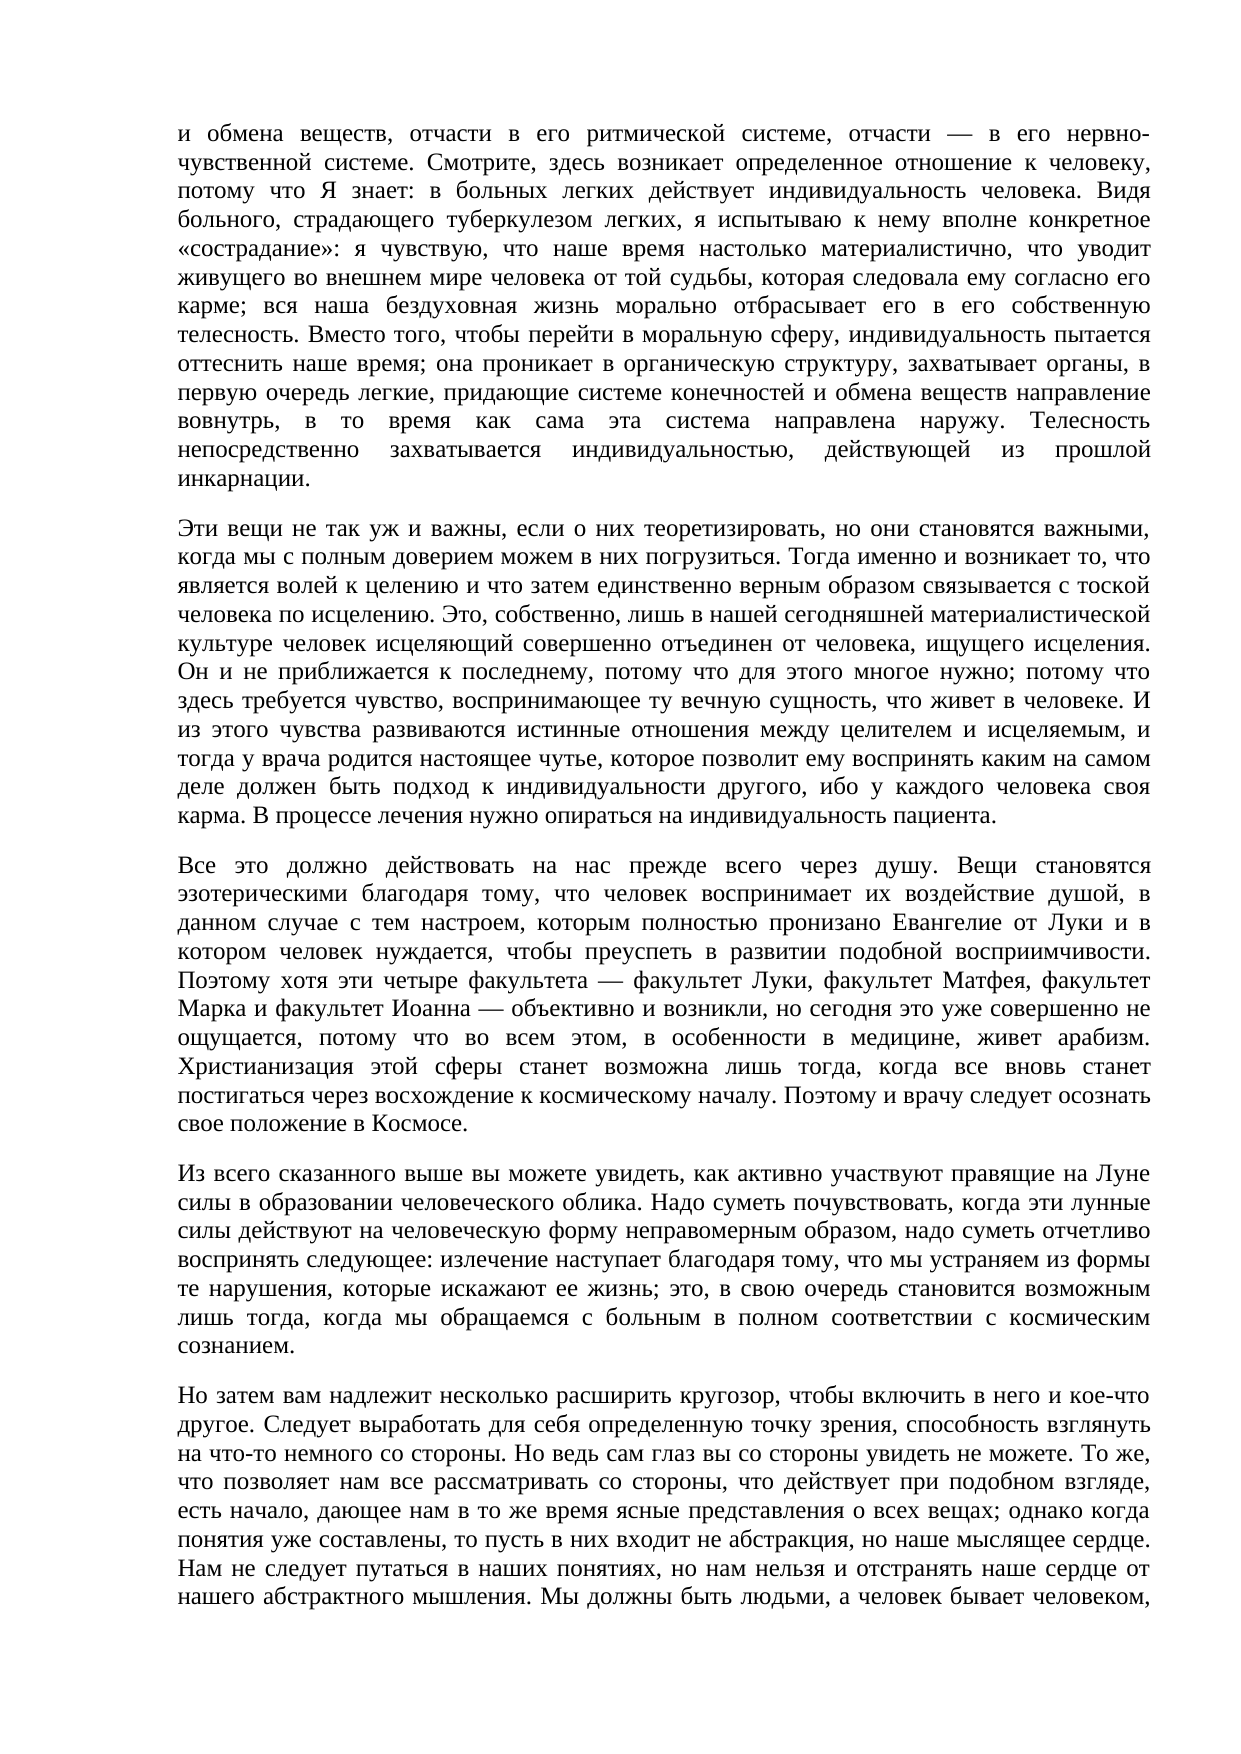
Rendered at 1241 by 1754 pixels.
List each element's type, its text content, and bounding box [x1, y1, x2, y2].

text Но затем вам надлежит несколько расширить кругозор, чтобы включить в него и кое-что другое. Следует выработать для себя определенную точку зрения, способность взглянуть на что-то немного со стороны. Но ведь сам глаз вы со стороны увидеть не можете. То же, что позволяет нам все рассматривать со стороны, что действует при подобном взгляде, есть начало, дающее нам в то же время ясные представления о всех вещах; однако когда понятия уже составлены, то пусть в них входит не абстракция, но наше мыслящее сердце. Нам не следует путаться в наших понятиях, но нам нельзя и отстранять наше сердце от нашего абстрактного мышления. Мы должны быть людьми, а человек бывает человеком, [177, 1380, 1152, 1610]
text Из всего сказанного выше вы можете увидеть, как активно участвуют правящие на Луне силы в образовании человеческого облика. Надо суметь почувствовать, когда эти лунные силы действуют на человеческую форму неправомерным образом, надо суметь отчетливо воспринять следующее: излечение наступает благодаря тому, что мы устраняем из формы те нарушения, которые искажают ее жизнь; это, в свою очередь становится возможным лишь тогда, когда мы обращаемся с больным в полном соответствии с космическим сознанием. [177, 1158, 1152, 1359]
text Все это должно действовать на нас прежде всего через душу. Вещи становятся эзотерическими благодаря тому, что человек воспринимает их воздействие душой, в данном случае с тем настроем, которым полностью пронизано Евангелие от Луки и в котором человек нуждается, чтобы преуспеть в развитии подобной восприимчивости. Поэтому хотя эти четыре факультета — факультет Луки, факультет Матфея, факультет Марка и факультет Иоанна — объективно и возникли, но сегодня это уже совершенно не ощущается, потому что во всем этом, в особенности в медицине, живет арабизм. Христианизация этой сферы станет возможна лишь тогда, когда все вновь станет постигаться через восхождение к космическому началу. Поэтому и врачу следует осознать свое положение в Космосе. [177, 850, 1152, 1137]
text и обмена веществ, отчасти в его ритмической системе, отчасти — в его нервно-чувственной системе. Смотрите, здесь возникает определенное отношение к человеку, потому что Я знает: в больных легких действует индивидуальность человека. Видя больного, страдающего туберкулезом легких, я испытываю к нему вполне конкретное «сострадание»: я чувствую, что наше время настолько материалистично, что уводит живущего во внешнем мире человека от той судьбы, которая следовала ему согласно его карме; вся наша бездуховная жизнь морально отбрасывает его в его собственную телесность. Вместо того, чтобы перейти в моральную сферу, индивидуальность пытается оттеснить наше время; она проникает в органическую структуру, захватывает органы, в первую очередь легкие, придающие системе конечностей и обмена веществ направление вовнутрь, в то время как сама эта система направлена наружу. Телесность непосредственно захватывается индивидуальностью, действующей из прошлой инкарнации. [177, 118, 1152, 492]
text Эти вещи не так уж и важны, если о них теоретизировать, но они становятся важными, когда мы с полным доверием можем в них погрузиться. Тогда именно и возникает то, что является волей к целению и что затем единственно верным образом связывается с тоской человека по исцелению. Это, собственно, лишь в нашей сегодняшней материалистической культуре человек исцеляющий совершенно отъединен от человека, ищущего исцеления. Он и не приближается к последнему, потому что для этого многое нужно; потому что здесь требуется чувство, воспринимающее ту вечную сущность, что живет в человеке. И из этого чувства развиваются истинные отношения между целителем и исцеляемым, и тогда у врача родится настоящее чутье, которое позволит ему воспринять каким на самом деле должен быть подход к индивидуальности другого, ибо у каждого человека своя карма. В процессе лечения нужно опираться на индивидуальность пациента. [177, 513, 1152, 829]
